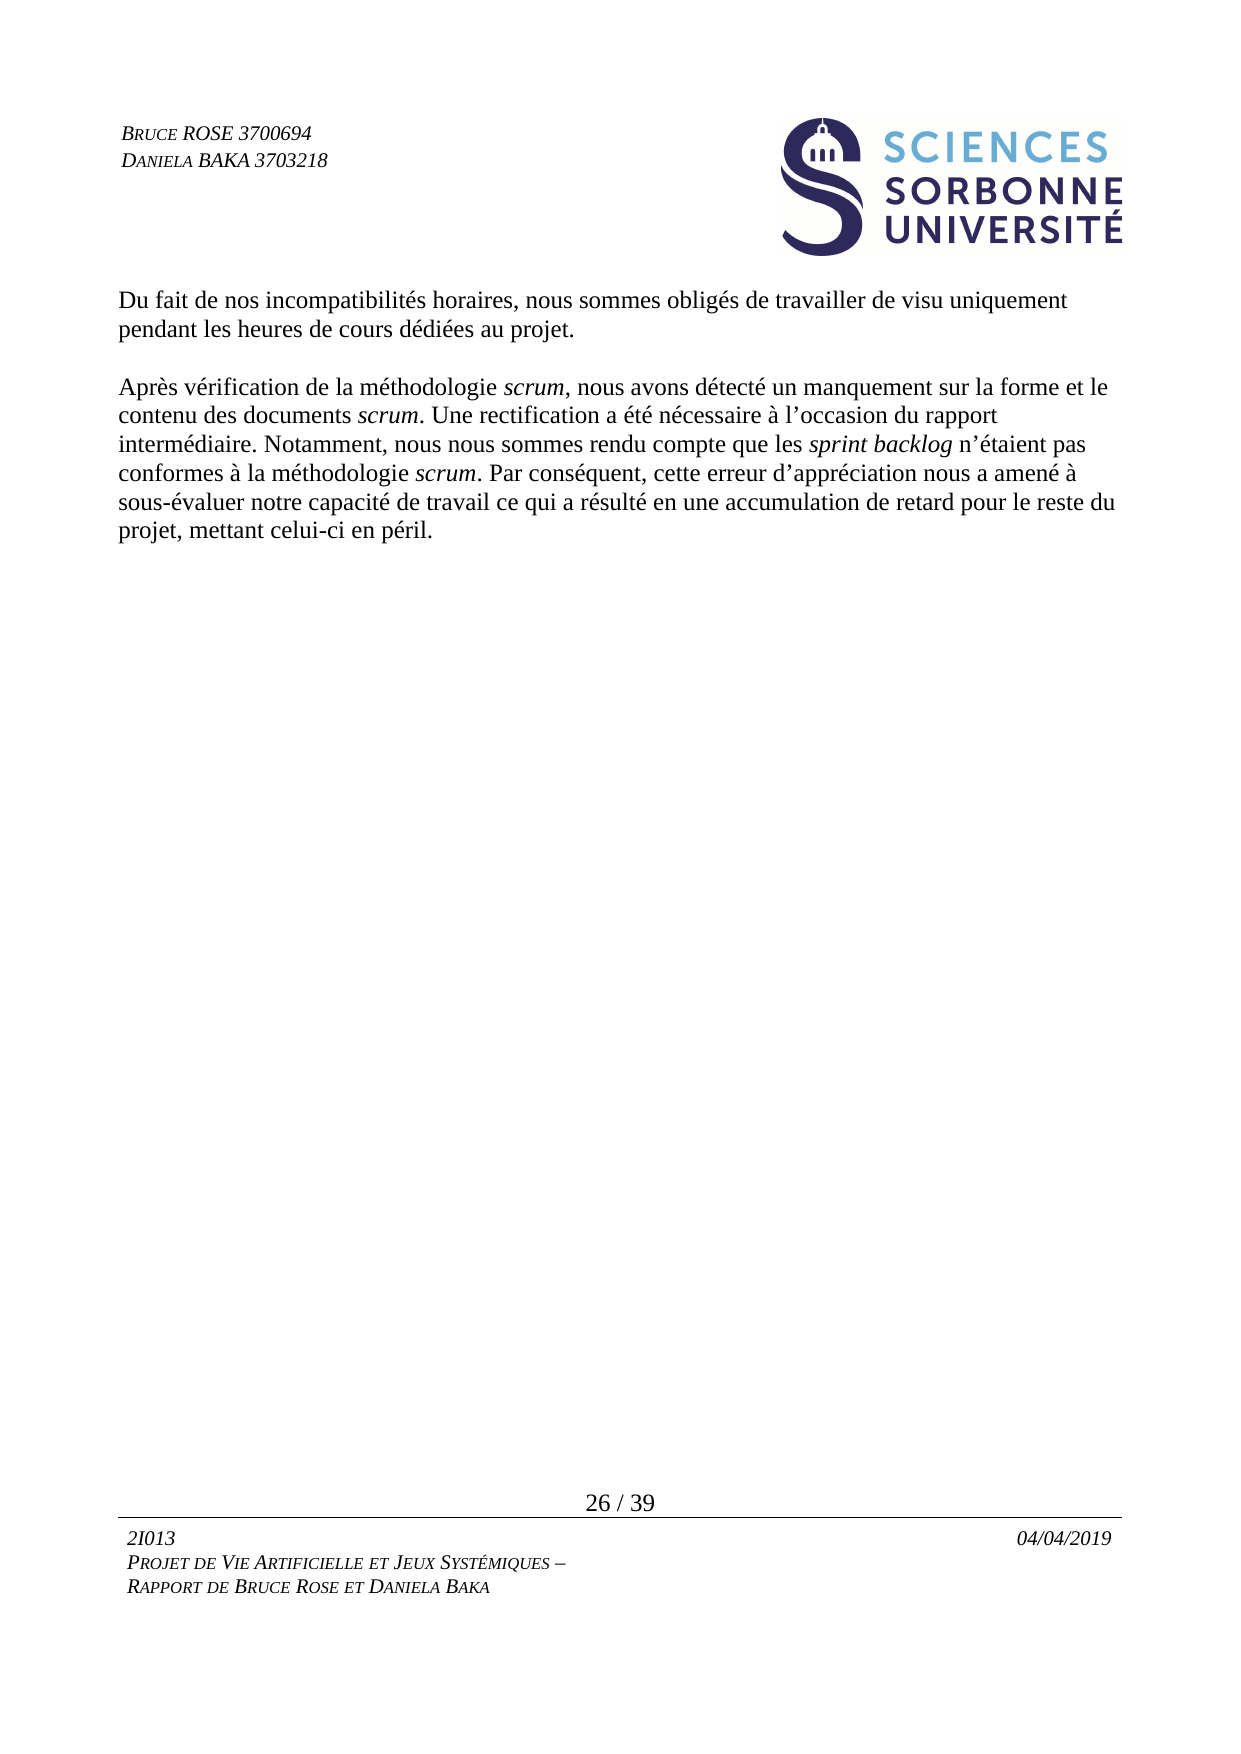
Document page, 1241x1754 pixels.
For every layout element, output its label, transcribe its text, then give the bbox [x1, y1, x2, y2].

text Du fait de nos incompatibilités horaires, nous sommes obligés de travailler de visu uniquement pendant les heures de cours dédiées au projet. [118, 285, 1122, 343]
text Après vérification de la méthodologie scrum, nous avons détecté un manquement sur la forme et le contenu des documents scrum. Une rectification a été nécessaire à l’occasion du rapport intermédiaire. Notamment, nous nous sommes rendu compte que les sprint backlog n’étaient pas conformes à la méthodologie scrum. Par conséquent, cette erreur d’appréciation nous a amené à sous-évaluer notre capacité de travail ce qui a résulté en une accumulation de retard pour le reste du projet, mettant celui-ci en péril. [118, 372, 1122, 544]
picture [781, 118, 1123, 256]
